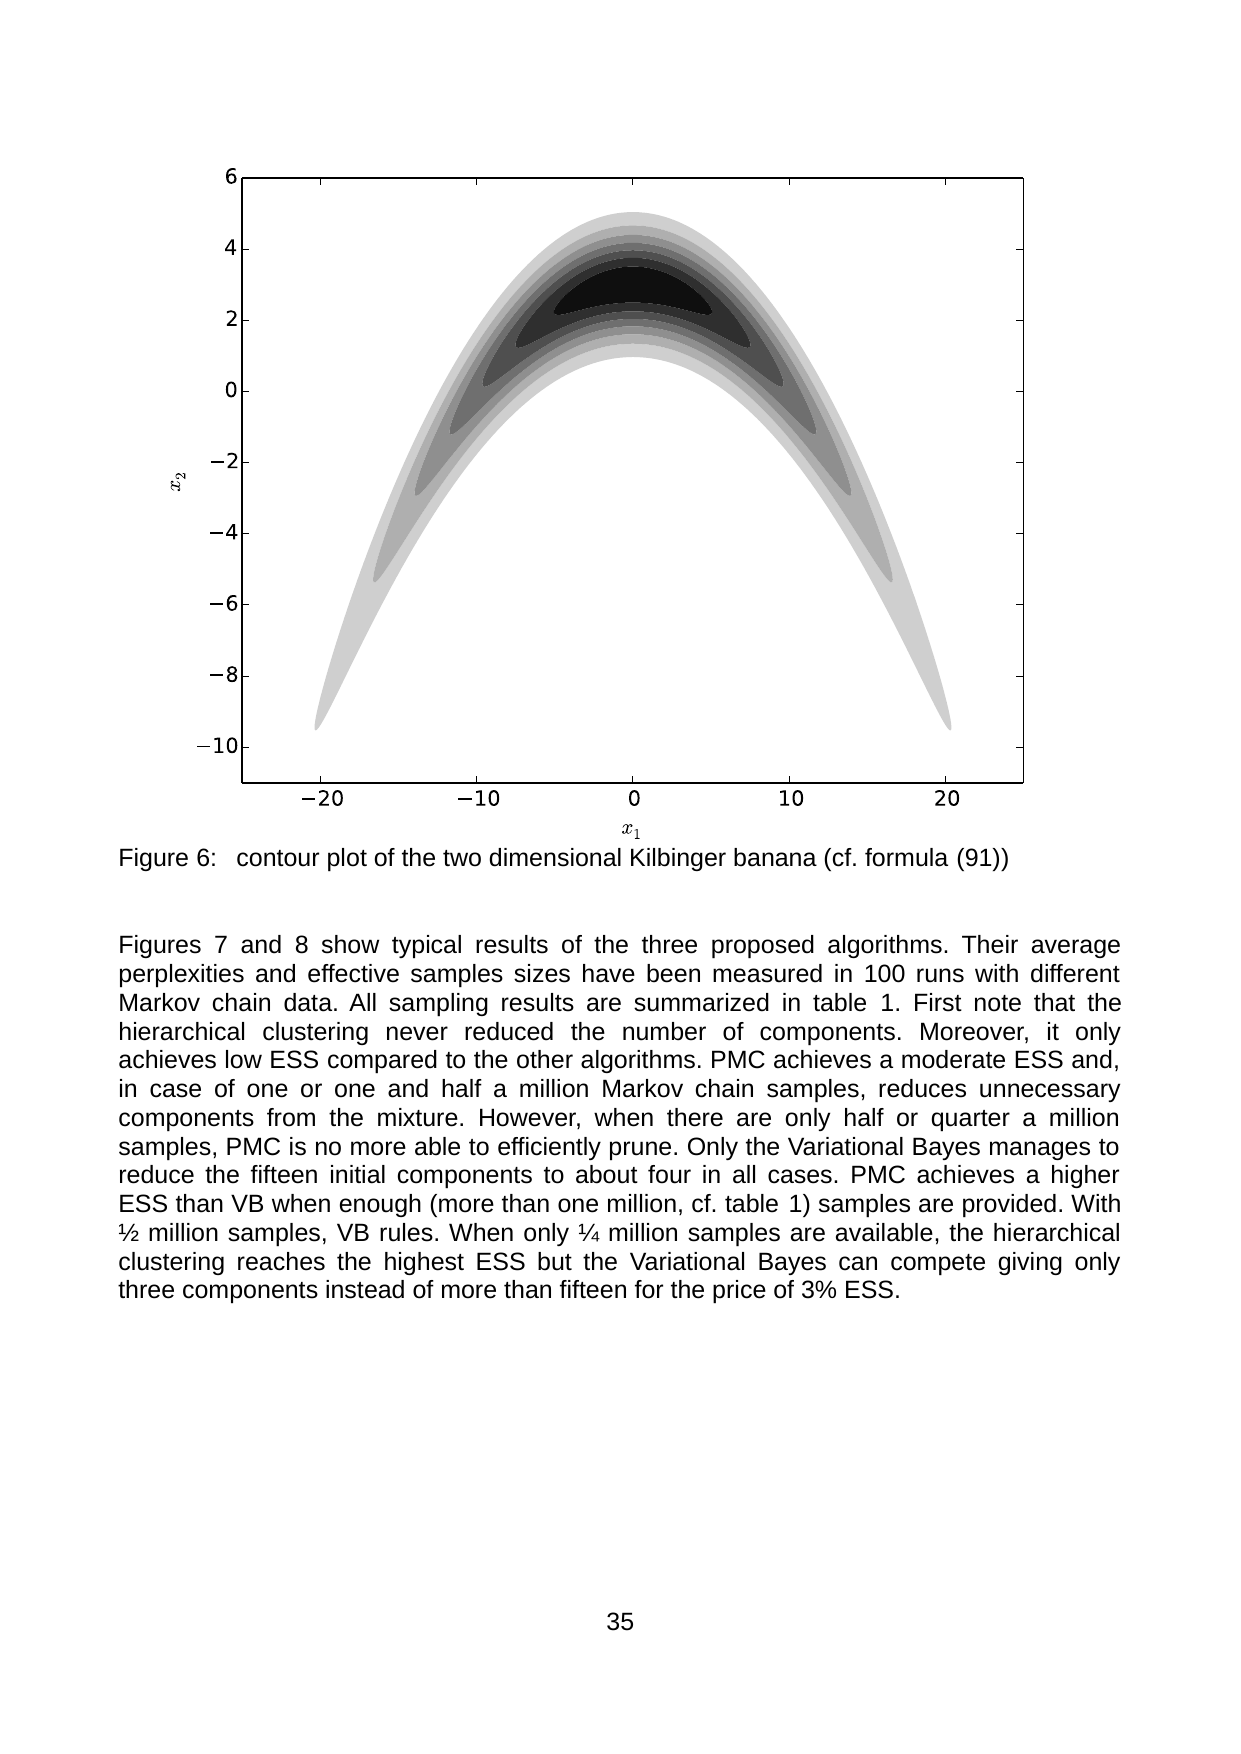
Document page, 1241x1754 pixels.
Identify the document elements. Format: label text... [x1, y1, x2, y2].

text Figure 6: contour plot of the two dimensional Kilbinger banana (cf. formula (91)) [118, 118, 1122, 871]
text Figures 7 and 8 show typical results of the three proposed algorithms. Their average perplexities and effective samples sizes have been measured in 100 runs with different Markov chain data. All sampling results are summarized in table 1. First note that the hierarchical clustering never reduced the number of components. Moreover, it only achieves low ESS compared to the other algorithms. PMC achieves a moderate ESS and, in case of one or one and half a million Markov chain samples, reduces unnecessary components from the mixture. However, when there are only half or quarter a million samples, PMC is no more able to efficiently prune. Only the Variational Bayes manages to reduce the fifteen initial components to about four in all cases. PMC achieves a higher ESS than VB when enough (more than one million, cf. table 1) samples are provided. With ½ million samples, VB rules. When only ¼ million samples are available, the hierarchical clustering reaches the highest ESS but the Variational Bayes can compete giving only three components instead of more than fifteen for the price of 3% ESS. [118, 931, 1122, 1304]
